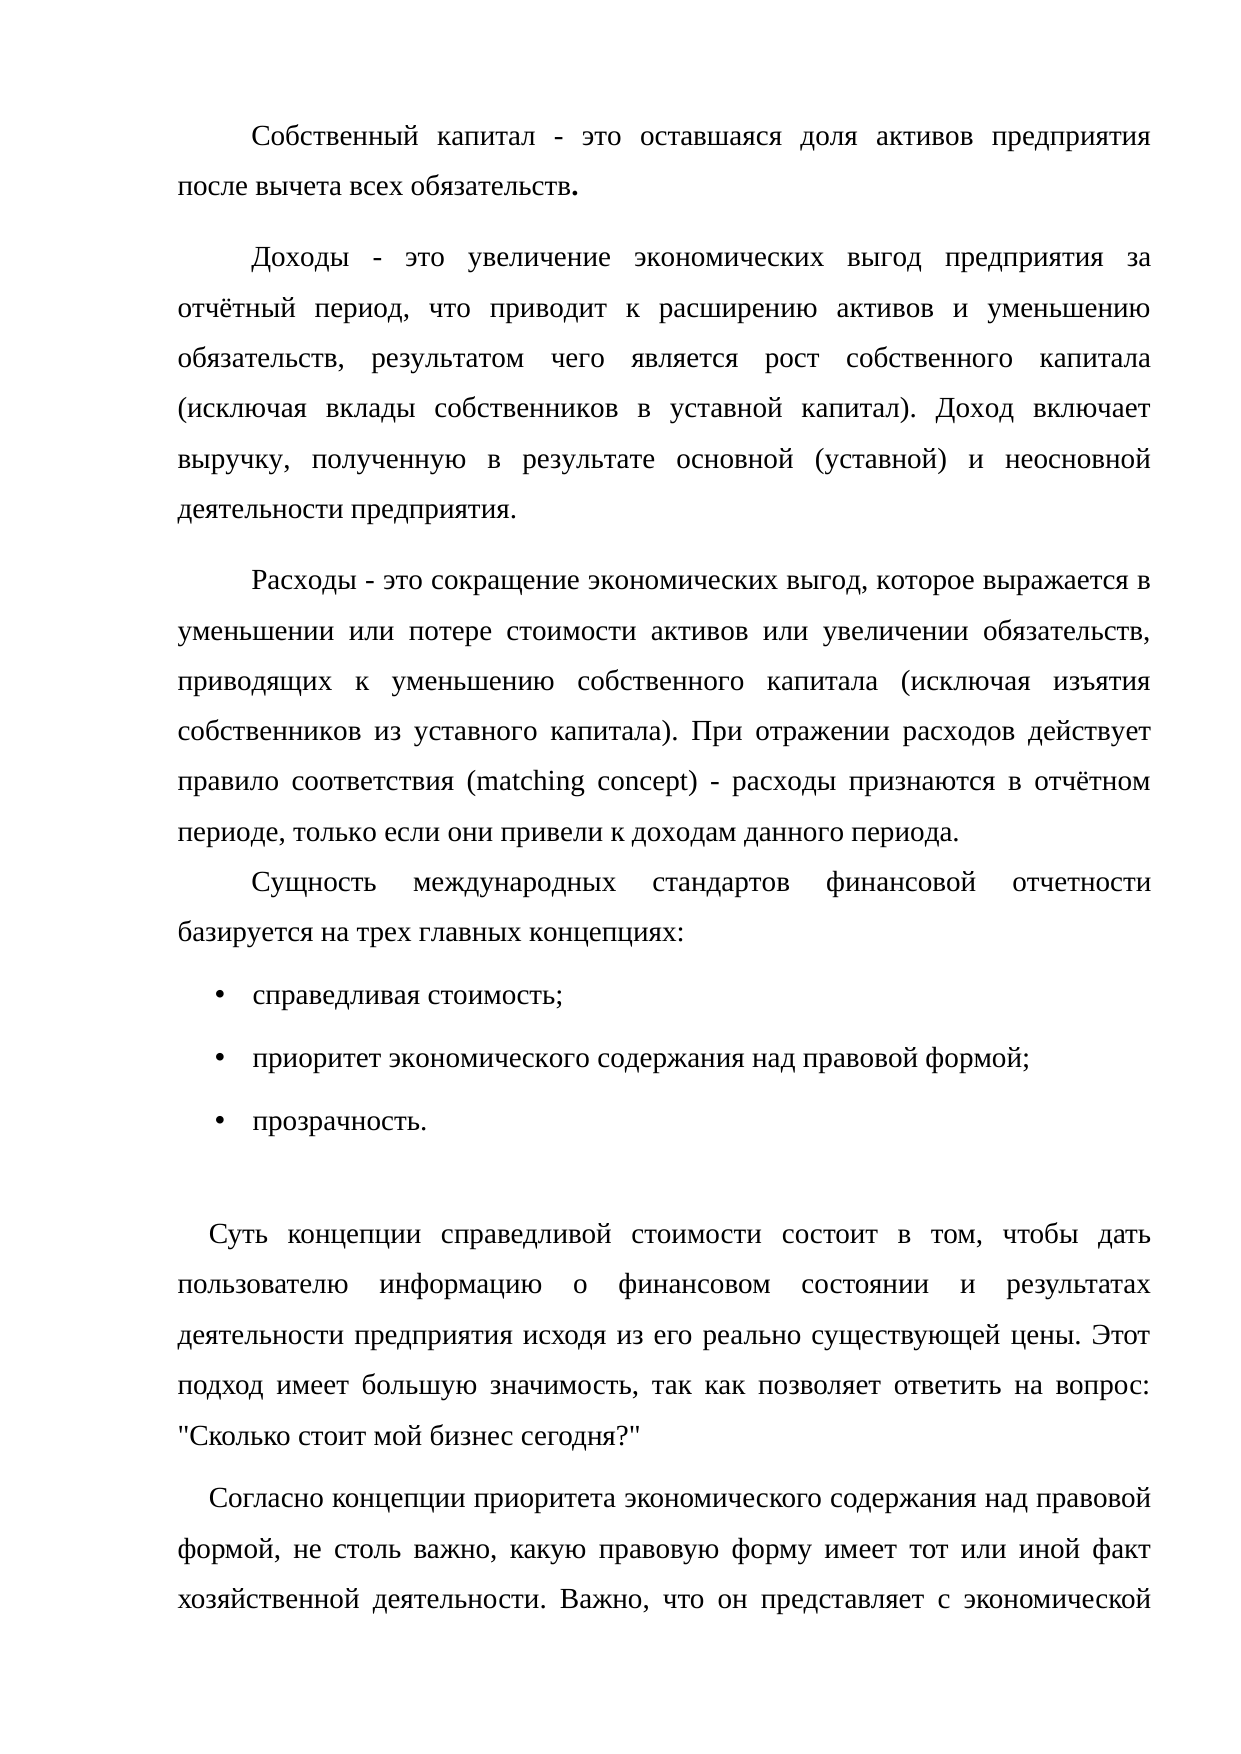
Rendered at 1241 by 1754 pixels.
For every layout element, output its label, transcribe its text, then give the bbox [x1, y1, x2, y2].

list прозрачность. [215, 1103, 1152, 1187]
text Сущность международных стандартов финансовой отчетности базируется на трех главных концепциях: [177, 864, 1152, 948]
text Расходы - это сокращение экономических выгод, которое выражается в уменьшении или потере стоимости активов или увеличении обязательств, приводящих к уменьшению собственного капитала (исключая изъятия собственников из уставного капитала). При отражении расходов действует правило соответствия (matching concept) - расходы признаются в отчётном периоде, только если они привели к доходам данного периода. [177, 562, 1152, 847]
list приоритет экономического содержания над правовой формой; [215, 1040, 1152, 1074]
list справедливая стоимость; [215, 977, 1152, 1011]
text Согласно концепции приоритета экономического содержания над правовой формой, не столь важно, какую правовую форму имеет тот или иной факт хозяйственной деятельности. Важно, что он представляет с экономической [177, 1480, 1152, 1614]
text Доходы - это увеличение экономических выгод предприятия за отчётный период, что приводит к расширению активов и уменьшению обязательств, результатом чего является рост собственного капитала (исключая вклады собственников в уставной капитал). Доход включает выручку, полученную в результате основной (уставной) и неосновной деятельности предприятия. [177, 239, 1152, 525]
text Суть концепции справедливой стоимости состоит в том, чтобы дать пользователю информацию о финансовом состоянии и результатах деятельности предприятия исходя из его реально существующей цены. Этот подход имеет большую значимость, так как позволяет ответить на вопрос: "Сколько стоит мой бизнес сегодня?" [177, 1216, 1152, 1451]
text Собственный капитал - это оставшаяся доля активов предприятия после вычета всех обязательств. [177, 118, 1152, 202]
